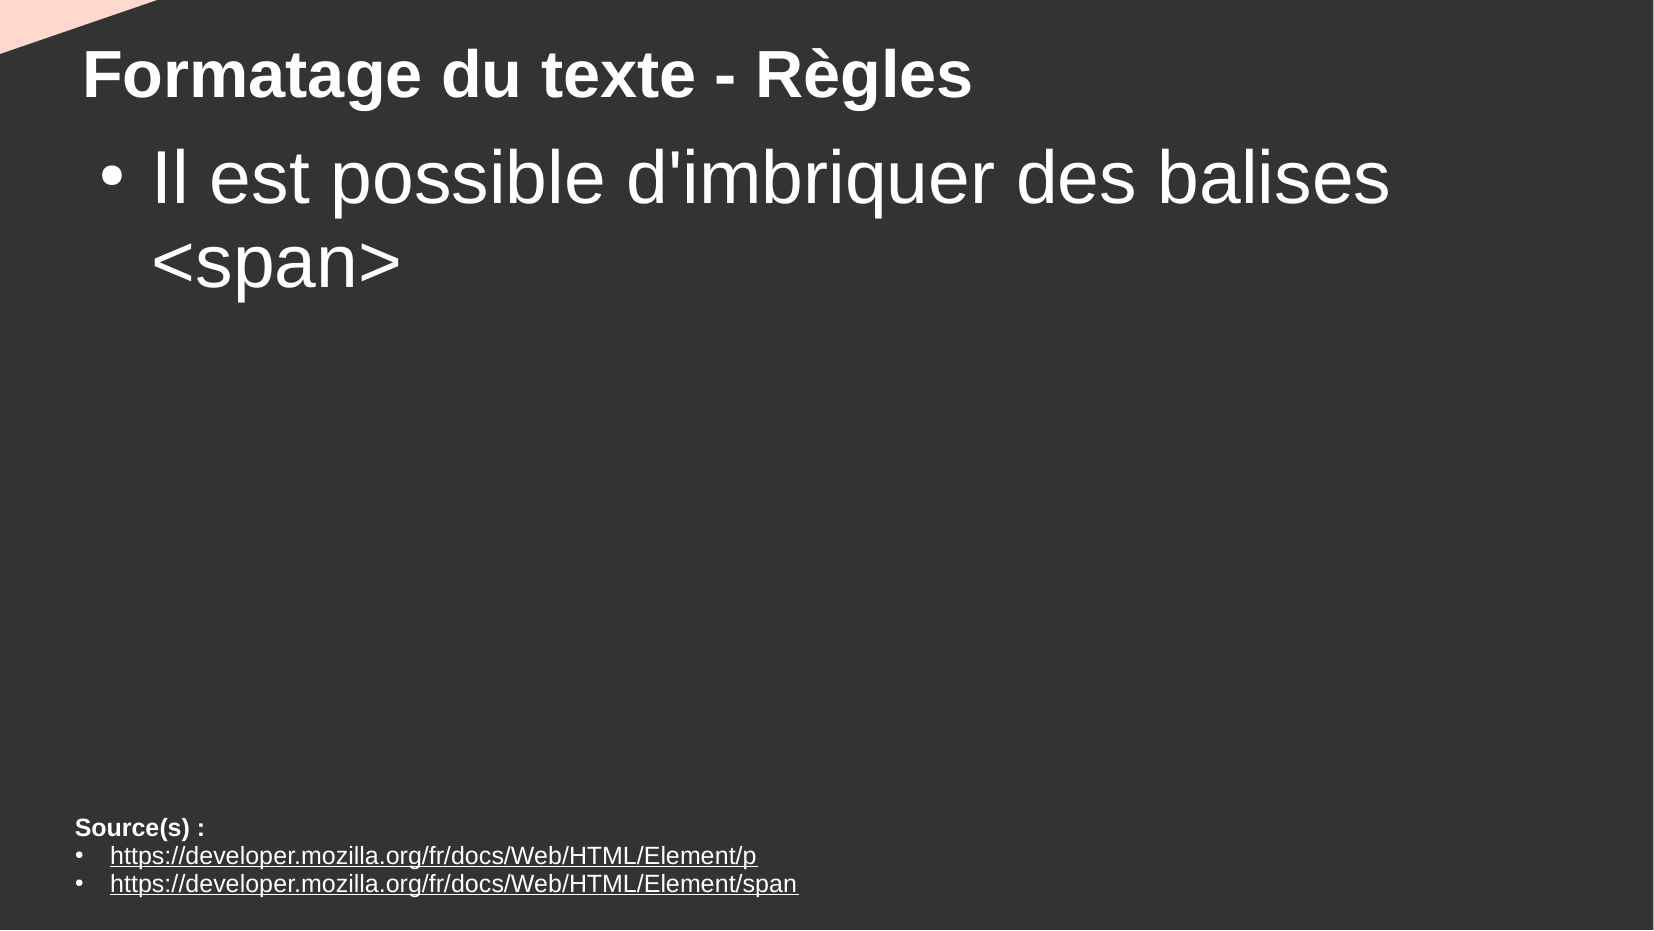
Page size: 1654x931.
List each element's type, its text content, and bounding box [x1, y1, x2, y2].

title Formatage du texte - Règles [82, 37, 1571, 114]
text_box Source(s) : https://developer.mozilla.org/fr/docs/Web/HTML/Element/p https://developer.mozilla.org/fr/docs/Web/HTML/Element/span [60, 806, 1546, 931]
list Il est possible d'imbriquer des balises <span> [80, 135, 1605, 686]
text_box [0, 0, 157, 54]
